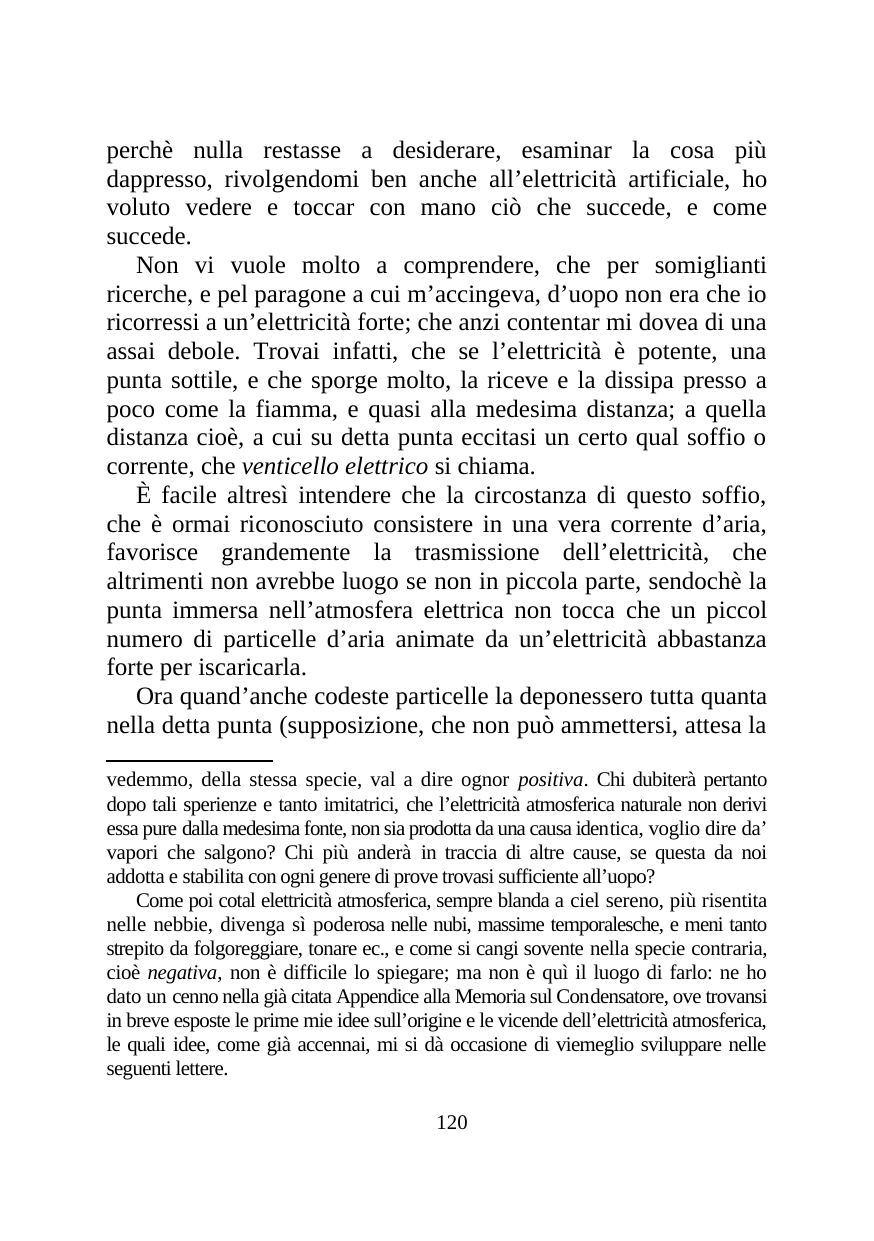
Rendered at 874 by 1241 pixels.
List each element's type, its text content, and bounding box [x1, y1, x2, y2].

text perchè nulla restasse a desiderare, esaminar la cosa più dappresso, rivolgendomi ben anche all’elettricità artificiale, ho voluto vedere e toccar con mano ciò che succede, e come succede. [106, 135, 768, 250]
text Ora quand’anche codeste particelle la deponessero tutta quanta nella detta punta (supposizione, che non può ammettersi, attesa la [106, 681, 768, 739]
text Come poi cotal elettricità atmosferica, sempre blanda a ciel sereno, più risentita nelle nebbie, divenga sì poderosa nelle nubi, massime temporalesche, e meni tanto strepito da folgoreggiare, tonare ec., e come si cangi sovente nella specie contraria, cioè negativa, non è difficile lo spiegare; ma non è quì il luogo di farlo: ne ho dato un cenno nella già citata Appendice alla Memoria sul Condensatore, ove trovansi in breve esposte le prime mie idee sull’origine e le vicende dell’elettricità atmosferica, le quali idee, come già accennai, mi si dà occasione di viemeglio sviluppare nelle seguenti lettere. [106, 888, 768, 1080]
text vedemmo, della stessa specie, val a dire ognor positiva. Chi dubiterà pertanto dopo tali sperienze e tanto imitatrici, che l’elettricità atmosferica naturale non derivi essa pure dalla medesima fonte, non sia prodotta da una causa identica, voglio dire da’ vapori che salgono? Chi più anderà in traccia di altre cause, se questa da noi addotta e stabilita con ogni genere di prove trovasi sufficiente all’uopo? [106, 767, 768, 888]
text È facile altresì intendere che la circostanza di questo soffio, che è ormai riconosciuto consistere in una vera corrente d’aria, favorisce grandemente la trasmissione dell’elettricità, che altrimenti non avrebbe luogo se non in piccola parte, sendochè la punta immersa nell’atmosfera elettrica non tocca che un piccol numero di particelle d’aria animate da un’elettricità abbastanza forte per iscaricarla. [106, 480, 768, 681]
text Non vi vuole molto a comprendere, che per somiglianti ricerche, e pel paragone a cui m’accingeva, d’uopo non era che io ricorressi a un’elettricità forte; che anzi contentar mi dovea di una assai debole. Trovai infatti, che se l’elettricità è potente, una punta sottile, e che sporge molto, la riceve e la dissipa presso a poco come la fiamma, e quasi alla medesima distanza; a quella distanza cioè, a cui su detta punta eccitasi un certo qual soffio o corrente, che venticello elettrico si chiama. [106, 250, 768, 480]
